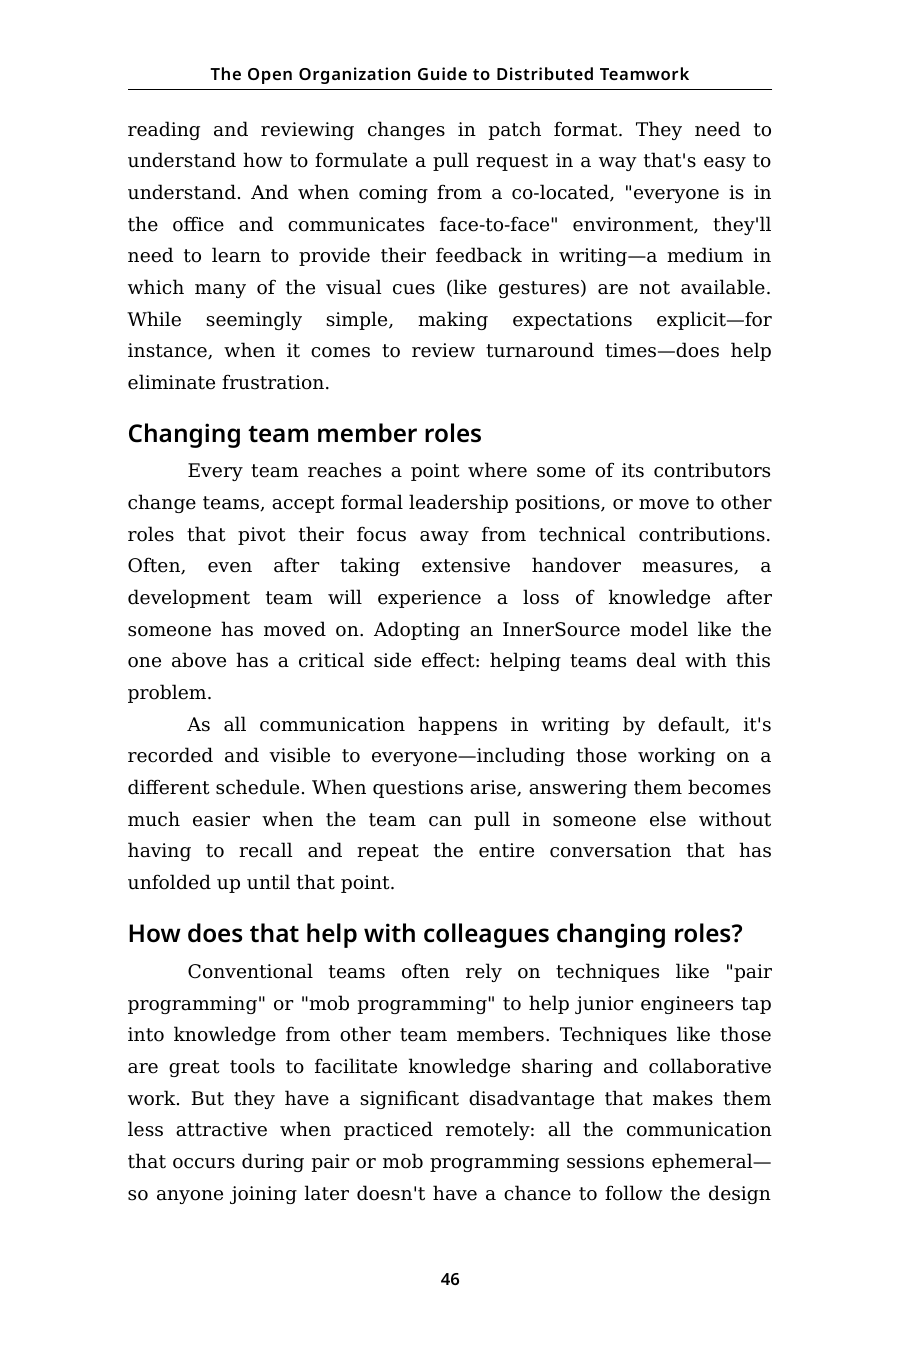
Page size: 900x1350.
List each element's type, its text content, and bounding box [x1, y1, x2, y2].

subtitle How does that help with colleagues changing roles? [127, 918, 772, 948]
subtitle Changing team member roles [127, 418, 772, 448]
text As all communication happens in writing by default, it's recorded and visible to everyone—including those working on a different schedule. When questions arise, answering them becomes much easier when the team can pull in someone else without having to recall and repeat the entire conversation that has unfolded up until that point. [127, 714, 772, 894]
text Every team reaches a point where some of its contributors change teams, accept formal leadership positions, or move to other roles that pivot their focus away from technical contributions. Often, even after taking extensive handover measures, a development team will experience a loss of knowledge after someone has moved on. Adopting an InnerSource model like the one above has a critical side effect: helping teams deal with this problem. [127, 461, 772, 704]
text reading and reviewing changes in patch format. They need to understand how to formulate a pull request in a way that's easy to understand. And when coming from a co-located, "everyone is in the office and communicates face-to-face" environment, they'll need to learn to provide their feedback in writing—a medium in which many of the visual cues (like gestures) are not available. While seemingly simple, making expectations explicit—for instance, when it comes to review turnaround times—does help eliminate frustration. [127, 118, 772, 394]
text Conventional teams often rely on techniques like "pair programming" or "mob programming" to help junior engineers tap into knowledge from other team members. Techniques like those are great tools to facilitate knowledge sharing and collaborative work. But they have a significant disadvantage that makes them less attractive when practiced remotely: all the communication that occurs during pair or mob programming sessions ephemeral—so anyone joining later doesn't have a chance to follow the design [127, 961, 772, 1204]
